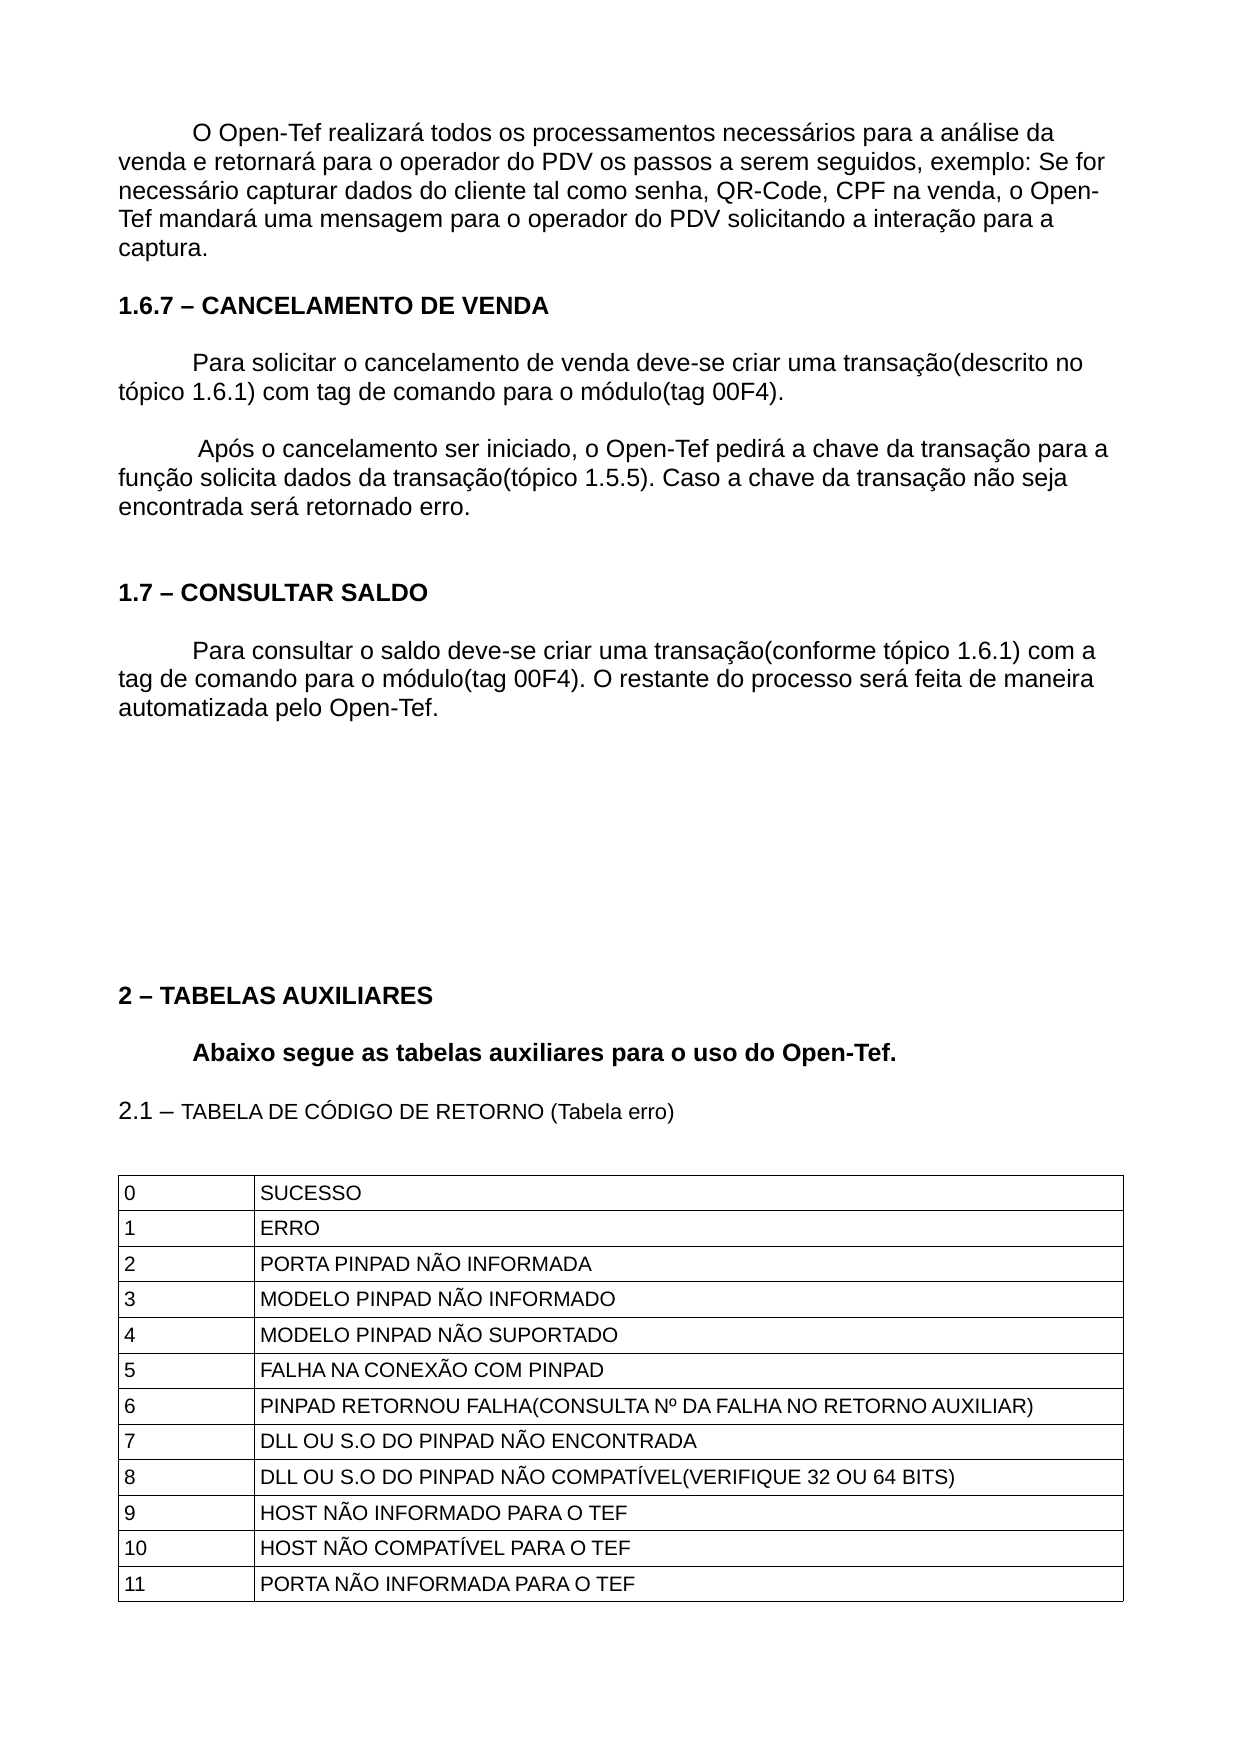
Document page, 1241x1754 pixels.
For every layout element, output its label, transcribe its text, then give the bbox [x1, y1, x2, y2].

table_cell ERRO [255, 1211, 1123, 1246]
table_cell 7 [119, 1425, 254, 1459]
table_cell FALHA NA CONEXÃO COM PINPAD [255, 1354, 1123, 1388]
table_cell 8 [119, 1460, 254, 1494]
table_cell PINPAD RETORNOU FALHA(CONSULTA Nº DA FALHA NO RETORNO AUXILIAR) [255, 1389, 1123, 1423]
text 1.6.7 – CANCELAMENTO DE VENDA [118, 291, 1122, 319]
text Para consultar o saldo deve-se criar uma transação(conforme tópico 1.6.1) com a tag de comando para o módulo(tag 00F4). O restante do processo será feita de maneira automatizada pelo Open-Tef. [118, 636, 1122, 722]
table_cell MODELO PINPAD NÃO SUPORTADO [255, 1318, 1123, 1352]
text 1.7 – CONSULTAR SALDO [118, 578, 1122, 607]
table_cell 11 [119, 1567, 254, 1601]
text 2 – TABELAS AUXILIARES [118, 981, 1122, 1009]
table_cell HOST NÃO COMPATÍVEL PARA O TEF [255, 1531, 1123, 1566]
table_header SUCESSO [255, 1176, 1123, 1210]
table_cell MODELO PINPAD NÃO INFORMADO [255, 1282, 1123, 1317]
text Para solicitar o cancelamento de venda deve-se criar uma transação(descrito no tópico 1.6.1) com tag de comando para o módulo(tag 00F4). [118, 348, 1122, 406]
text O Open-Tef realizará todos os processamentos necessários para a análise da venda e retornará para o operador do PDV os passos a serem seguidos, exemplo: Se for necessário capturar dados do cliente tal como senha, QR-Code, CPF na venda, o Open-Tef mandará uma mensagem para o operador do PDV solicitando a interação para a captura. [118, 118, 1122, 262]
text Abaixo segue as tabelas auxiliares para o uso do Open-Tef. [118, 1038, 1122, 1067]
table_header 0 [119, 1176, 254, 1210]
table_cell 6 [119, 1389, 254, 1423]
table_cell DLL OU S.O DO PINPAD NÃO ENCONTRADA [255, 1425, 1123, 1459]
table_cell PORTA NÃO INFORMADA PARA O TEF [255, 1567, 1123, 1601]
text Após o cancelamento ser iniciado, o Open-Tef pedirá a chave da transação para a função solicita dados da transação(tópico 1.5.5). Caso a chave da transação não seja encontrada será retornado erro. [118, 434, 1122, 521]
table_cell 10 [119, 1531, 254, 1566]
table_cell PORTA PINPAD NÃO INFORMADA [255, 1247, 1123, 1281]
table_cell HOST NÃO INFORMADO PARA O TEF [255, 1496, 1123, 1530]
table_cell 1 [119, 1211, 254, 1246]
table_cell 5 [119, 1354, 254, 1388]
table_cell DLL OU S.O DO PINPAD NÃO COMPATÍVEL(VERIFIQUE 32 OU 64 BITS) [255, 1460, 1123, 1494]
text 2.1 – TABELA DE CÓDIGO DE RETORNO (Tabela erro) [118, 1096, 1122, 1124]
table_cell 3 [119, 1282, 254, 1317]
table_cell 9 [119, 1496, 254, 1530]
table_cell 4 [119, 1318, 254, 1352]
table_cell 2 [119, 1247, 254, 1281]
